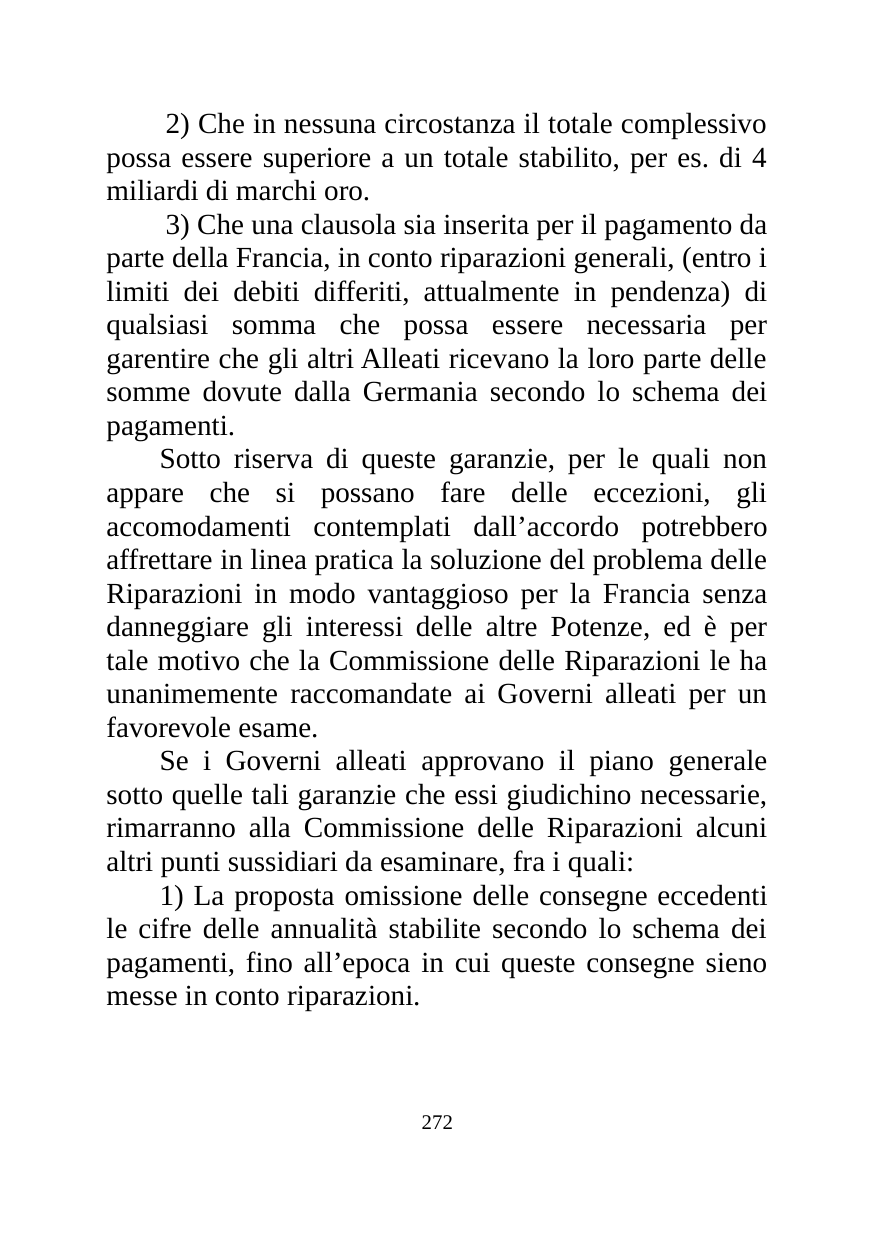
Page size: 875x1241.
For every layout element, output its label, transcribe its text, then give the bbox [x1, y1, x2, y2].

text Sotto riserva di queste garanzie, per le quali non appare che si possano fare delle eccezioni, gli accomodamenti contemplati dall’accordo potrebbero affrettare in linea pratica la soluzione del problema delle Riparazioni in modo vantaggioso per la Francia senza danneggiare gli interessi delle altre Potenze, ed è per tale motivo che la Commissione delle Riparazioni le ha unanimemente raccomandate ai Governi alleati per un favorevole esame. [106, 442, 768, 743]
text 3) Che una clausola sia inserita per il pagamento da parte della Francia, in conto riparazioni generali, (entro i limiti dei debiti differiti, attualmente in pendenza) di qualsiasi somma che possa essere necessaria per garentire che gli altri Alleati ricevano la loro parte delle somme dovute dalla Germania secondo lo schema dei pagamenti. [106, 207, 768, 442]
text 2) Che in nessuna circostanza il totale complessivo possa essere superiore a un totale stabilito, per es. di 4 miliardi di marchi oro. [106, 106, 768, 207]
text 1) La proposta omissione delle consegne eccedenti le cifre delle annualità stabilite secondo lo schema dei pagamenti, fino all’epoca in cui queste consegne sieno messe in conto riparazioni. [106, 878, 768, 1012]
text Se i Governi alleati approvano il piano generale sotto quelle tali garanzie che essi giudichino necessarie, rimarranno alla Commissione delle Riparazioni alcuni altri punti sussidiari da esaminare, fra i quali: [106, 743, 768, 878]
